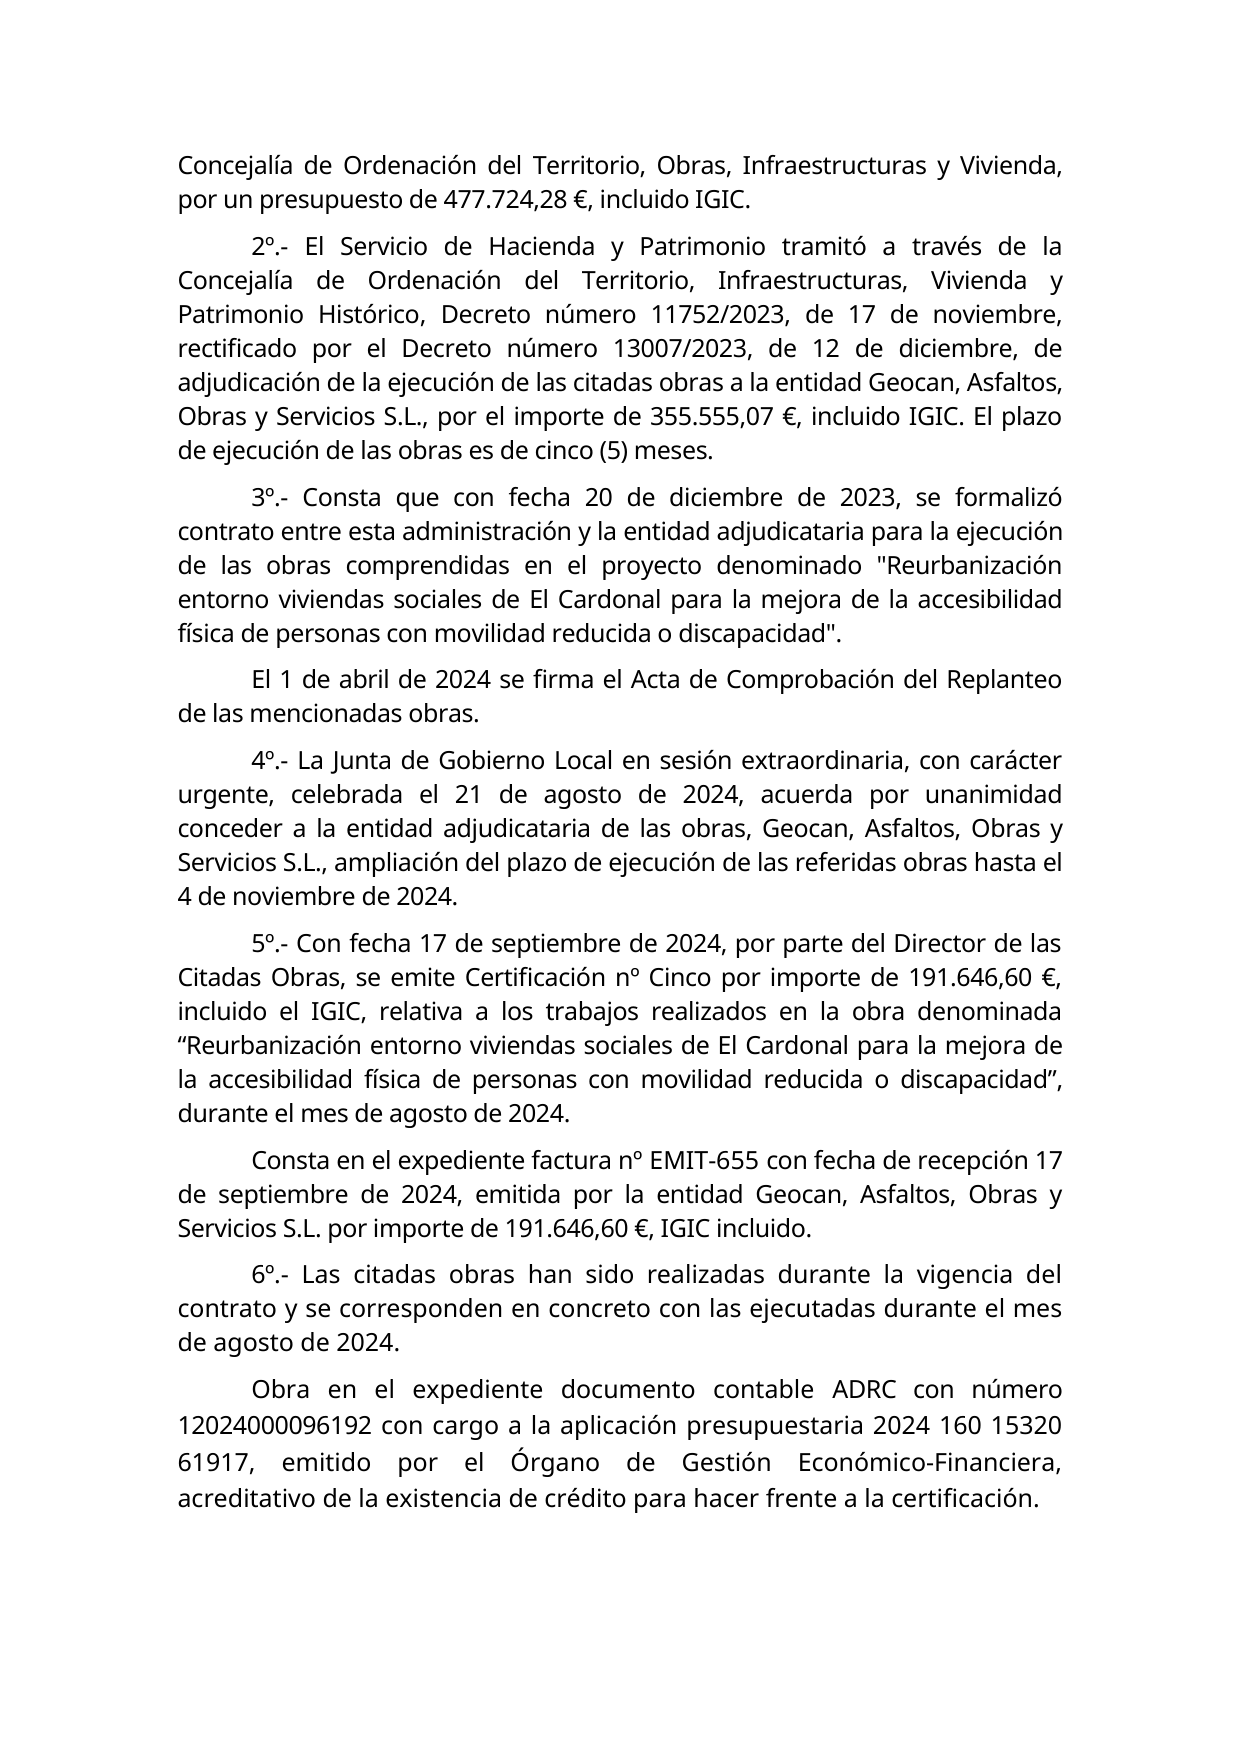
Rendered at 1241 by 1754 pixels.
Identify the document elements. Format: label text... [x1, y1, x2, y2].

text 3º.- Consta que con fecha 20 de diciembre de 2023, se formalizó contrato entre esta administración y la entidad adjudicataria para la ejecución de las obras comprendidas en el proyecto denominado "Reurbanización entorno viviendas sociales de El Cardonal para la mejora de la accesibilidad física de personas con movilidad reducida o discapacidad". [177, 479, 1063, 649]
text Obra en el expediente documento contable ADRC con número 12024000096192 con cargo a la aplicación presupuestaria 2024 160 15320 61917, emitido por el Órgano de Gestión Económico-Financiera, acreditativo de la existencia de crédito para hacer frente a la certificación. [177, 1372, 1063, 1515]
text Concejalía de Ordenación del Territorio, Obras, Infraestructuras y Vivienda, por un presupuesto de 477.724,28 €, incluido IGIC. [177, 148, 1063, 216]
text 6º.- Las citadas obras han sido realizadas durante la vigencia del contrato y se corresponden en concreto con las ejecutadas durante el mes de agosto de 2024. [177, 1257, 1063, 1359]
text Consta en el expediente factura nº EMIT-655 con fecha de recepción 17 de septiembre de 2024, emitida por la entidad Geocan, Asfaltos, Obras y Servicios S.L. por importe de 191.646,60 €, IGIC incluido. [177, 1142, 1063, 1244]
text 2º.- El Servicio de Hacienda y Patrimonio tramitó a través de la Concejalía de Ordenación del Territorio, Infraestructuras, Vivienda y Patrimonio Histórico, Decreto número 11752/2023, de 17 de noviembre, rectificado por el Decreto número 13007/2023, de 12 de diciembre, de adjudicación de la ejecución de las citadas obras a la entidad Geocan, Asfaltos, Obras y Servicios S.L., por el importe de 355.555,07 €, incluido IGIC. El plazo de ejecución de las obras es de cinco (5) meses. [177, 228, 1063, 467]
text 5º.- Con fecha 17 de septiembre de 2024, por parte del Director de las Citadas Obras, se emite Certificación nº Cinco por importe de 191.646,60 €, incluido el IGIC, relativa a los trabajos realizados en la obra denominada “Reurbanización entorno viviendas sociales de El Cardonal para la mejora de la accesibilidad física de personas con movilidad reducida o discapacidad”, durante el mes de agosto de 2024. [177, 925, 1063, 1130]
text El 1 de abril de 2024 se firma el Acta de Comprobación del Replanteo de las mencionadas obras. [177, 662, 1063, 730]
text 4º.- La Junta de Gobierno Local en sesión extraordinaria, con carácter urgente, celebrada el 21 de agosto de 2024, acuerda por unanimidad conceder a la entidad adjudicataria de las obras, Geocan, Asfaltos, Obras y Servicios S.L., ampliación del plazo de ejecución de las referidas obras hasta el 4 de noviembre de 2024. [177, 743, 1063, 913]
